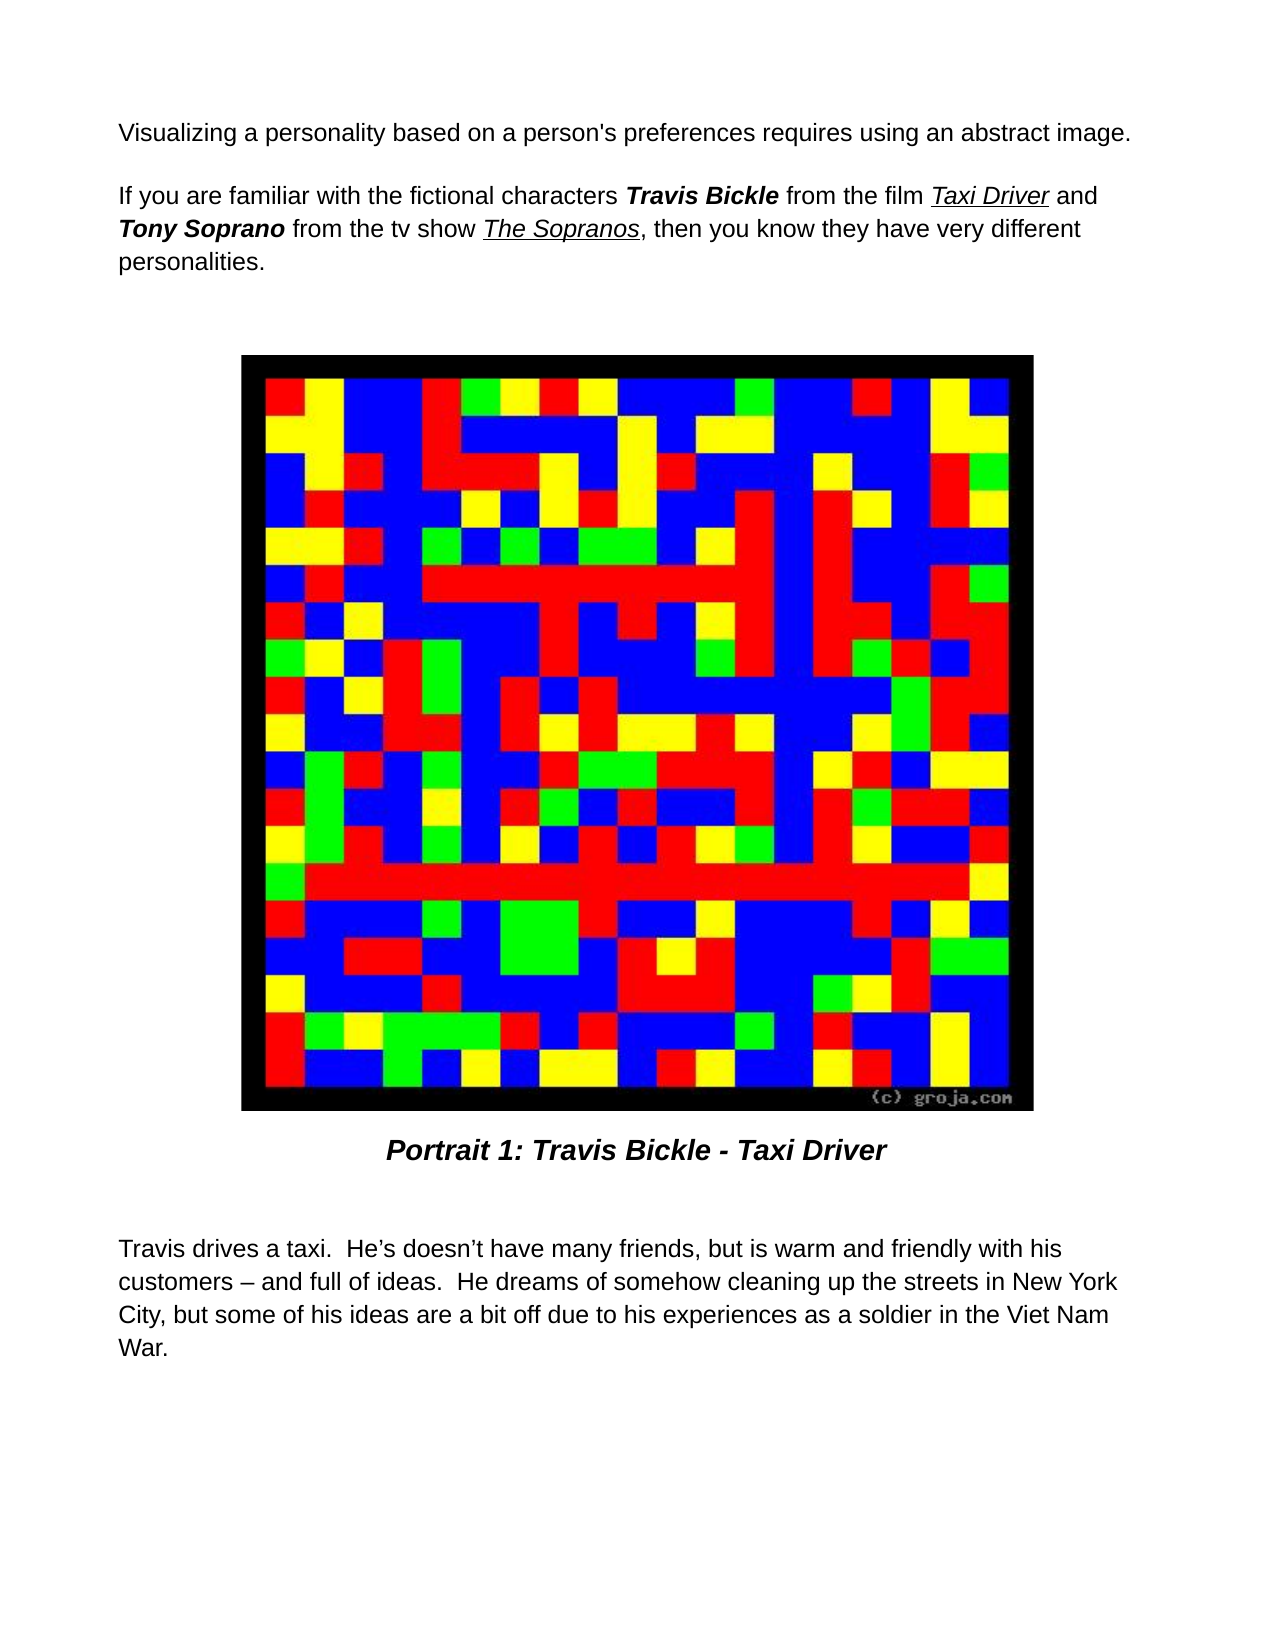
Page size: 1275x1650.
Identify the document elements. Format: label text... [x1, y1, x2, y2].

text Portrait 1: Travis Bickle - Taxi Driver [241, 1111, 1034, 1167]
picture [241, 355, 1034, 1111]
text Visualizing a personality based on a person's preferences requires using an abstract image. [118, 118, 1157, 147]
text If you are familiar with the fictional characters Travis Bickle from the film Taxi Driver and Tony Soprano from the tv show The Sopranos, then you know they have very different personalities. [118, 181, 1157, 276]
text Travis drives a taxi. He’s doesn’t have many friends, but is warm and friendly with his customers – and full of ideas. He dreams of somehow cleaning up the streets in New York City, but some of his ideas are a bit off due to his experiences as a soldier in the Viet Nam War. [118, 1234, 1157, 1362]
